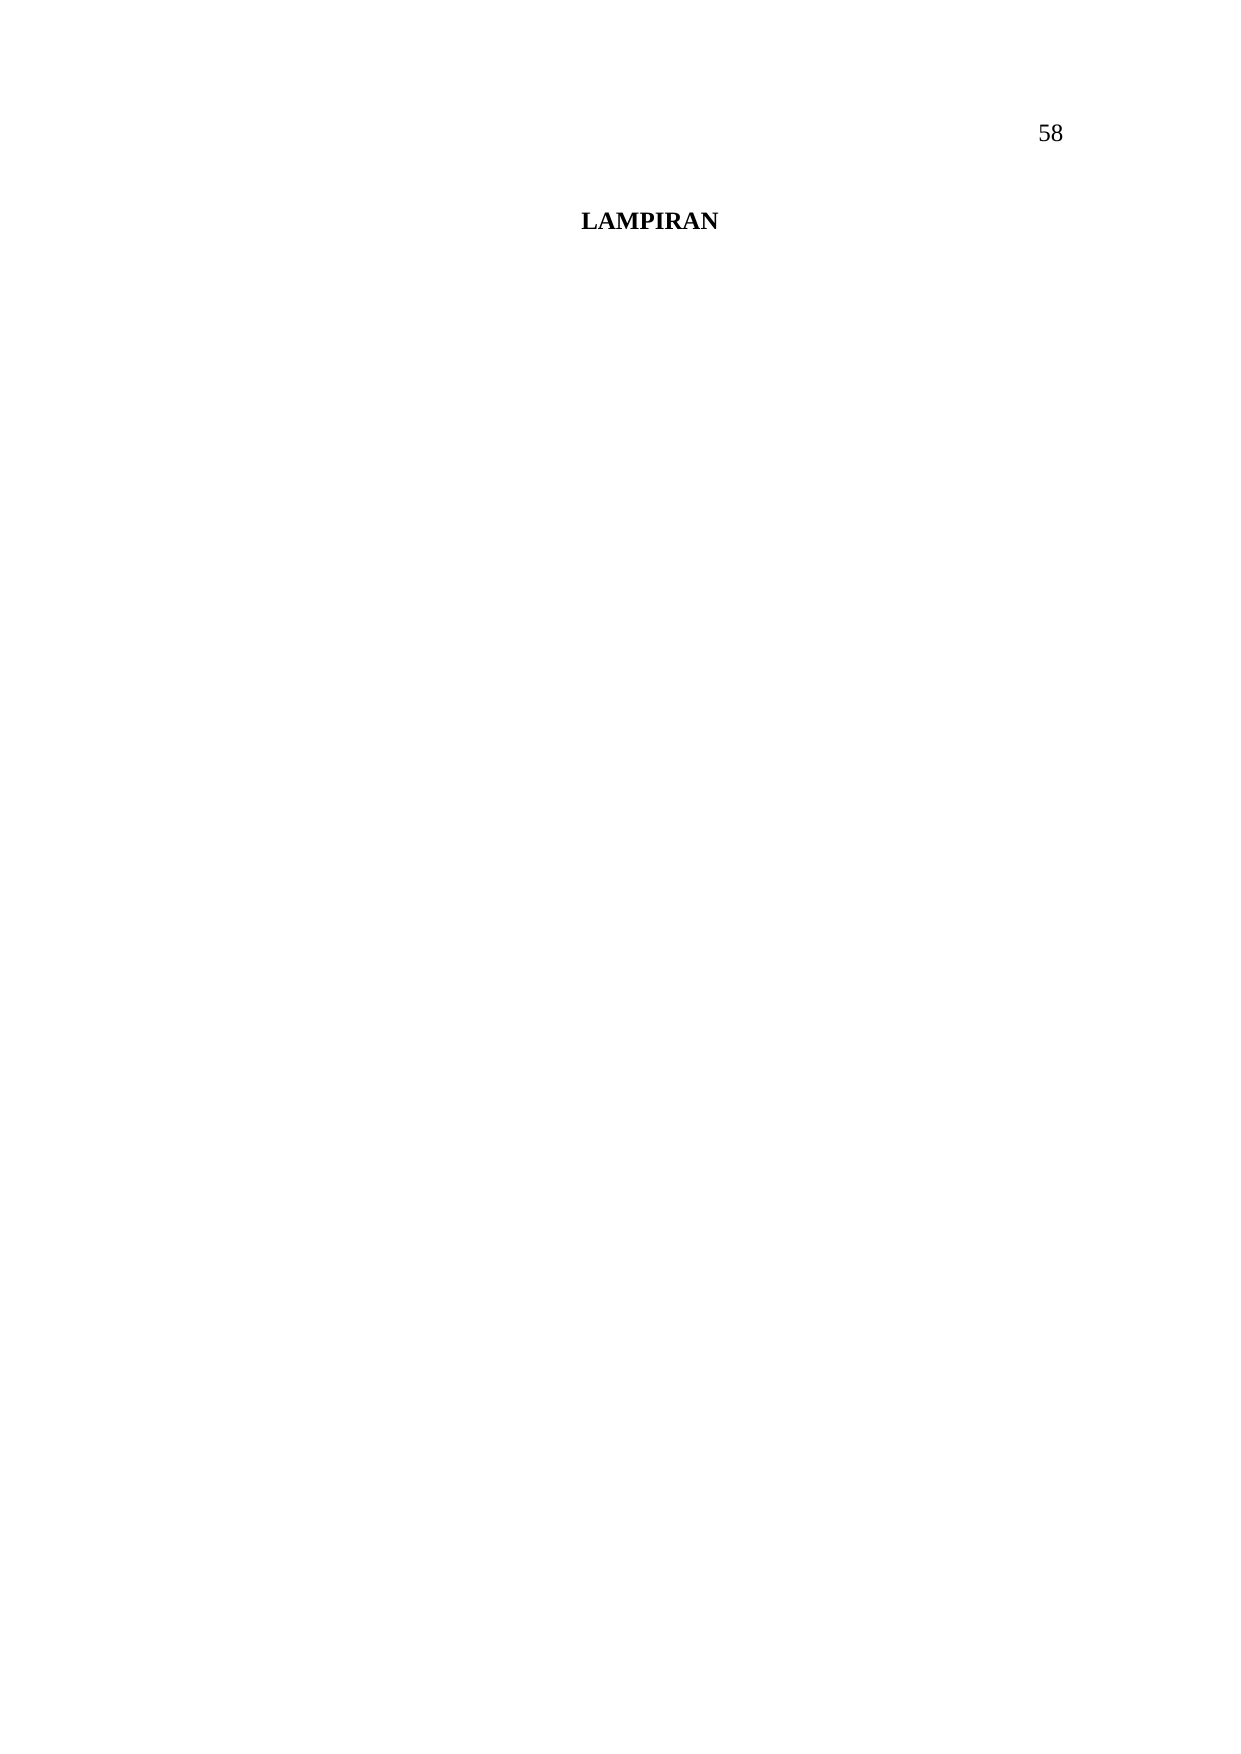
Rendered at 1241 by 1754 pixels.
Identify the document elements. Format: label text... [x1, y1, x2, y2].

subtitle ­LAMPIRAN [236, 206, 1063, 235]
